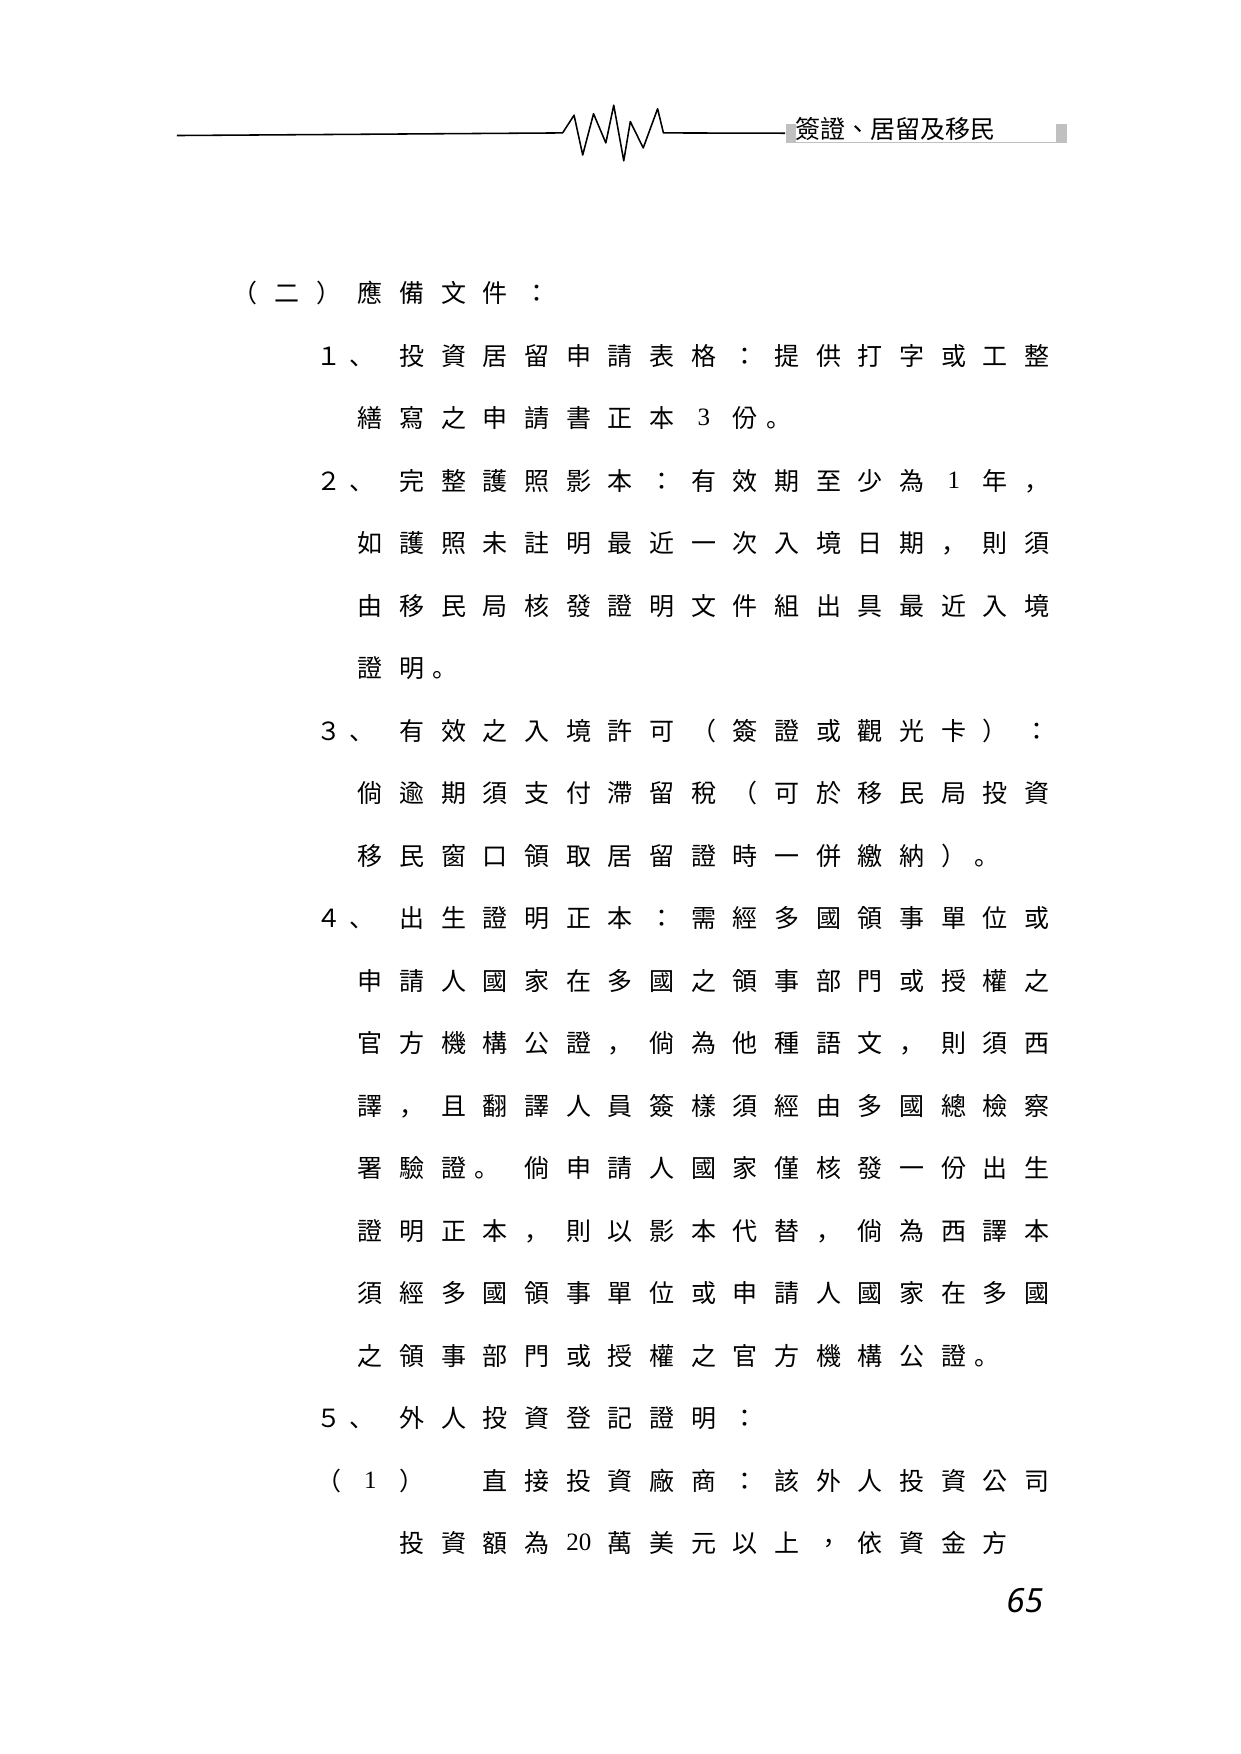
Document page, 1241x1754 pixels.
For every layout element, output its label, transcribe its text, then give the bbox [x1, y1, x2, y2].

text （1） 直接投資廠商：該外人投資公司投資額為20萬美元以上，依資金方 [306, 1438, 1058, 1563]
text ２、完整護照影本：有效期至少為1年，如護照未註明最近一次入境日期，則須由移民局核發證明文件組出具最近入境證明。 [281, 438, 1058, 688]
text （二）應備文件： [207, 250, 1058, 313]
text １、投資居留申請表格：提供打字或工整繕寫之申請書正本3份。 [281, 313, 1058, 438]
text ５、外人投資登記證明： [281, 1375, 1058, 1438]
text ３、有效之入境許可（簽證或觀光卡）：倘逾期須支付滯留稅（可於移民局投資移民窗口領取居留證時一併繳納）。 [281, 688, 1058, 875]
text ４、出生證明正本：需經多國領事單位或申請人國家在多國之領事部門或授權之官方機構公證，倘為他種語文，則須西譯，且翻譯人員簽樣須經由多國總檢察署驗證。倘申請人國家僅核發一份出生證明正本，則以影本代替，倘為西譯本須經多國領事單位或申請人國家在多國之領事部門或授權之官方機構公證。 [281, 875, 1058, 1375]
